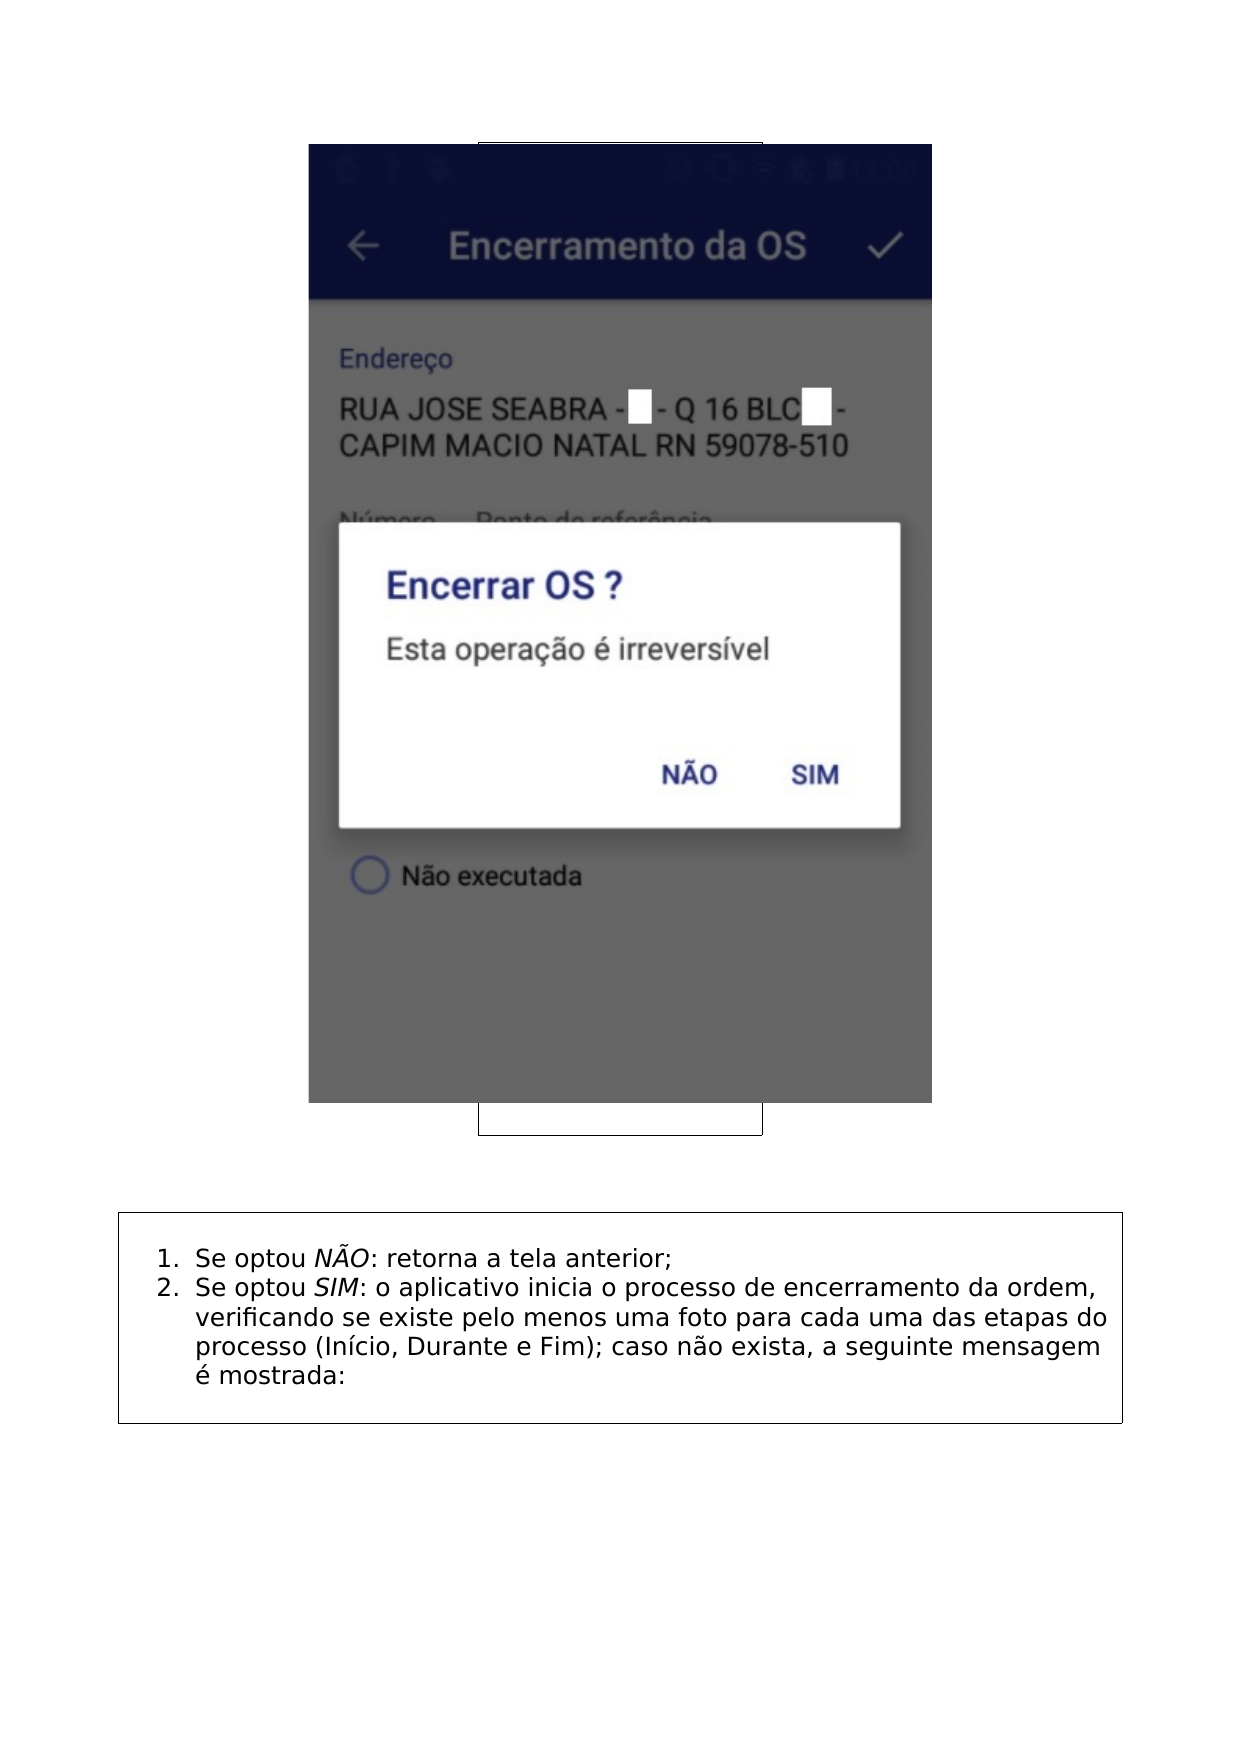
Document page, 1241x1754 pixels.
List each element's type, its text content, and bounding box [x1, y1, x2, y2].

table_header [479, 1103, 762, 1135]
table_header Se optou NÃO: retorna a tela anterior; Se optou SIM: o aplicativo inicia o processo de encerramento da ordem, verificando se existe pelo menos uma foto para cada uma das etapas do processo (Início, Durante e Fim); caso não exista, a seguinte mensagem é mostrada: [119, 1213, 1122, 1423]
picture [308, 144, 932, 1103]
